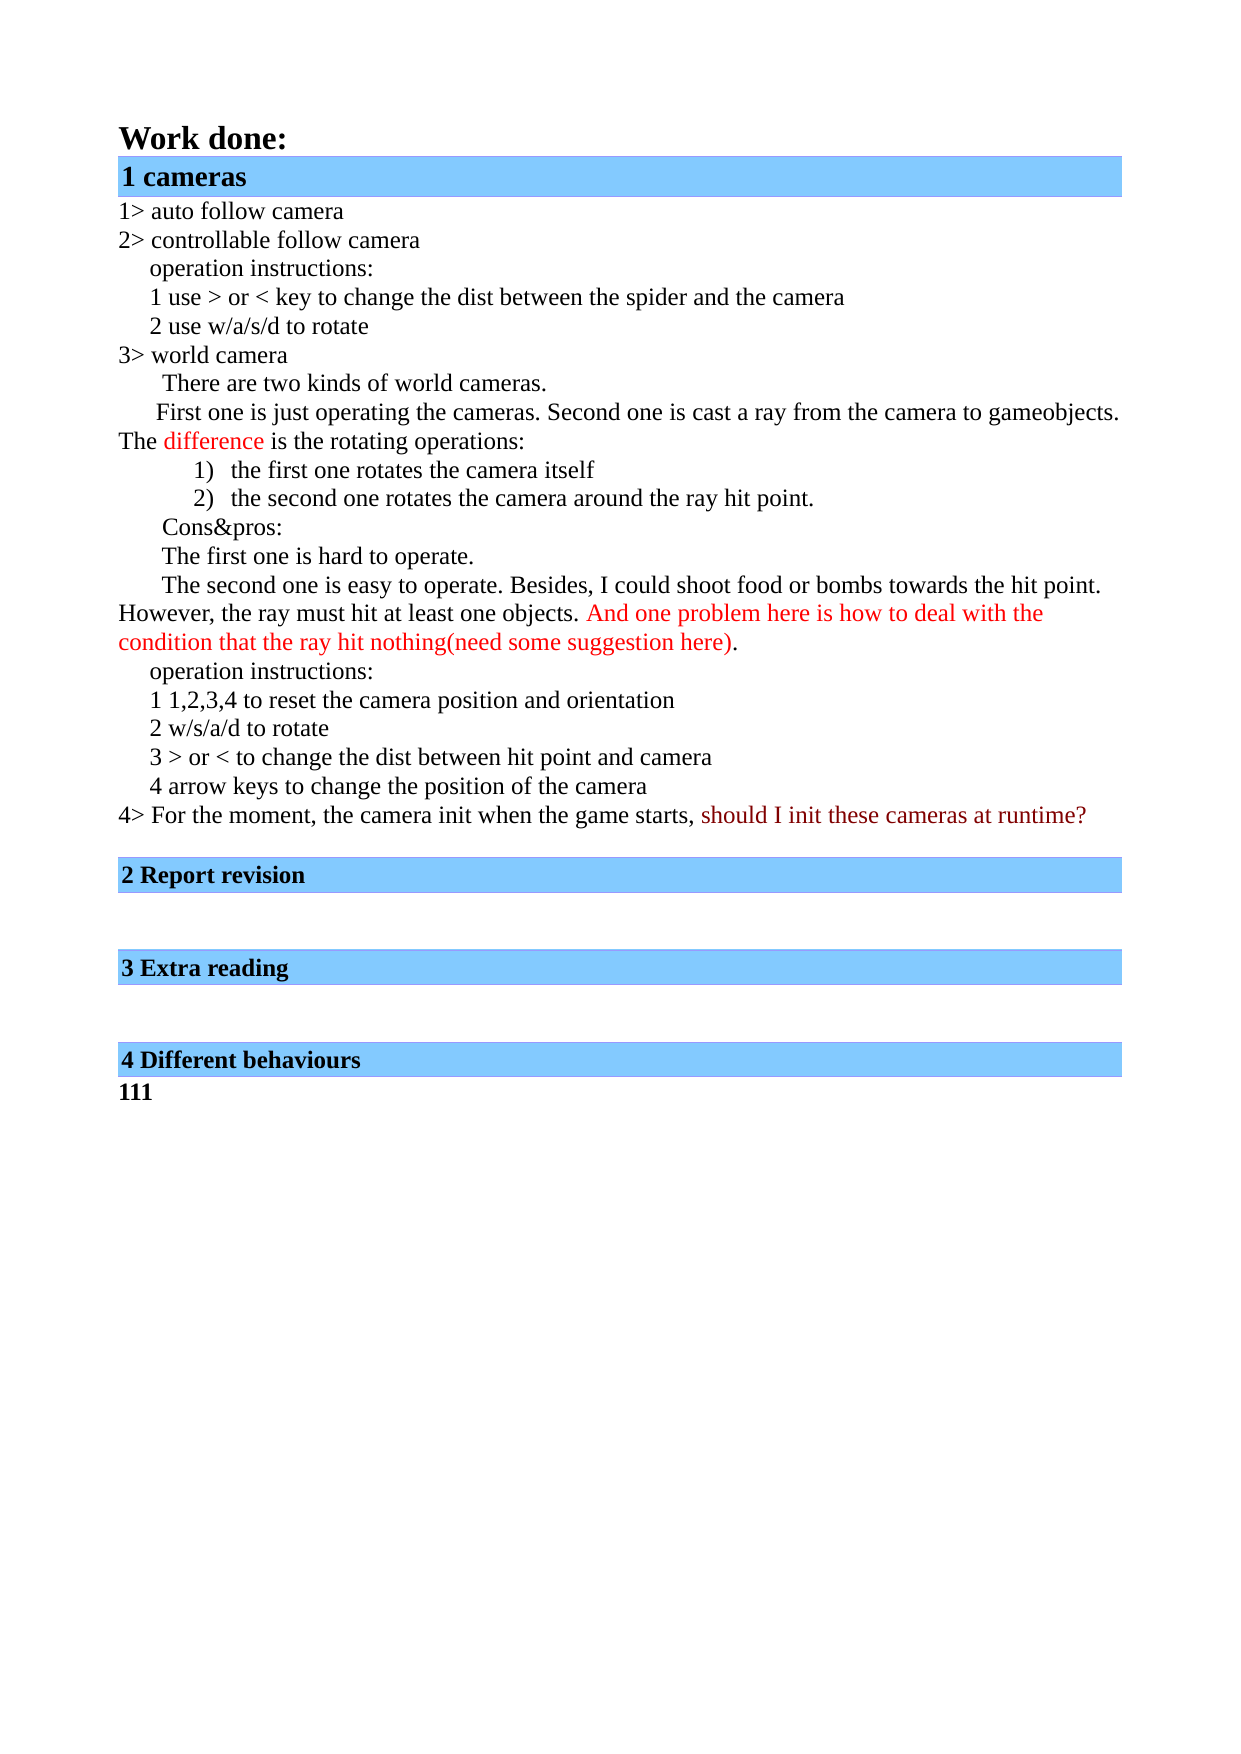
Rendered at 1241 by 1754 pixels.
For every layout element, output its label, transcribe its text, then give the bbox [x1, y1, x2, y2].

text 2 Report revision [118, 858, 1122, 892]
text operation instructions: [118, 253, 1122, 282]
text 2 w/s/a/d to rotate [118, 713, 1122, 742]
text 1 1,2,3,4 to reset the camera position and orientation [118, 685, 1122, 713]
text The second one is easy to operate. Besides, I could shoot food or bombs towards the hit point. However, the ray must hit at least one objects. And one problem here is how to deal with the condition that the ray hit nothing(need some suggestion here). [118, 570, 1122, 656]
text 1> auto follow camera [118, 197, 1122, 225]
text 1 cameras [118, 157, 1122, 196]
text operation instructions: [118, 656, 1122, 685]
text 3 > or < to change the dist between hit point and camera [118, 742, 1122, 771]
text First one is just operating the cameras. Second one is cast a ray from the camera to gameobjects. The difference is the rotating operations: [118, 397, 1122, 455]
text 3 Extra reading [118, 951, 1122, 984]
text The first one is hard to operate. [118, 541, 1122, 570]
text 4 arrow keys to change the position of the camera [118, 771, 1122, 800]
text 3> world camera [118, 340, 1122, 368]
text Cons&pros: [118, 512, 1122, 541]
text There are two kinds of world cameras. [118, 368, 1122, 397]
text 4> For the moment, the camera init when the game starts, should I init these cameras at runtime? [118, 800, 1122, 828]
list the second one rotates the camera around the ray hit point. [193, 483, 1122, 512]
text 111 [118, 1077, 1122, 1105]
text 2> controllable follow camera [118, 225, 1122, 253]
text 2 use w/a/s/d to rotate [118, 311, 1122, 340]
text Work done: [118, 118, 1122, 156]
list the first one rotates the camera itself [193, 455, 1122, 483]
text 4 Different behaviours [118, 1043, 1122, 1076]
text 1 use > or < key to change the dist between the spider and the camera [118, 282, 1122, 311]
